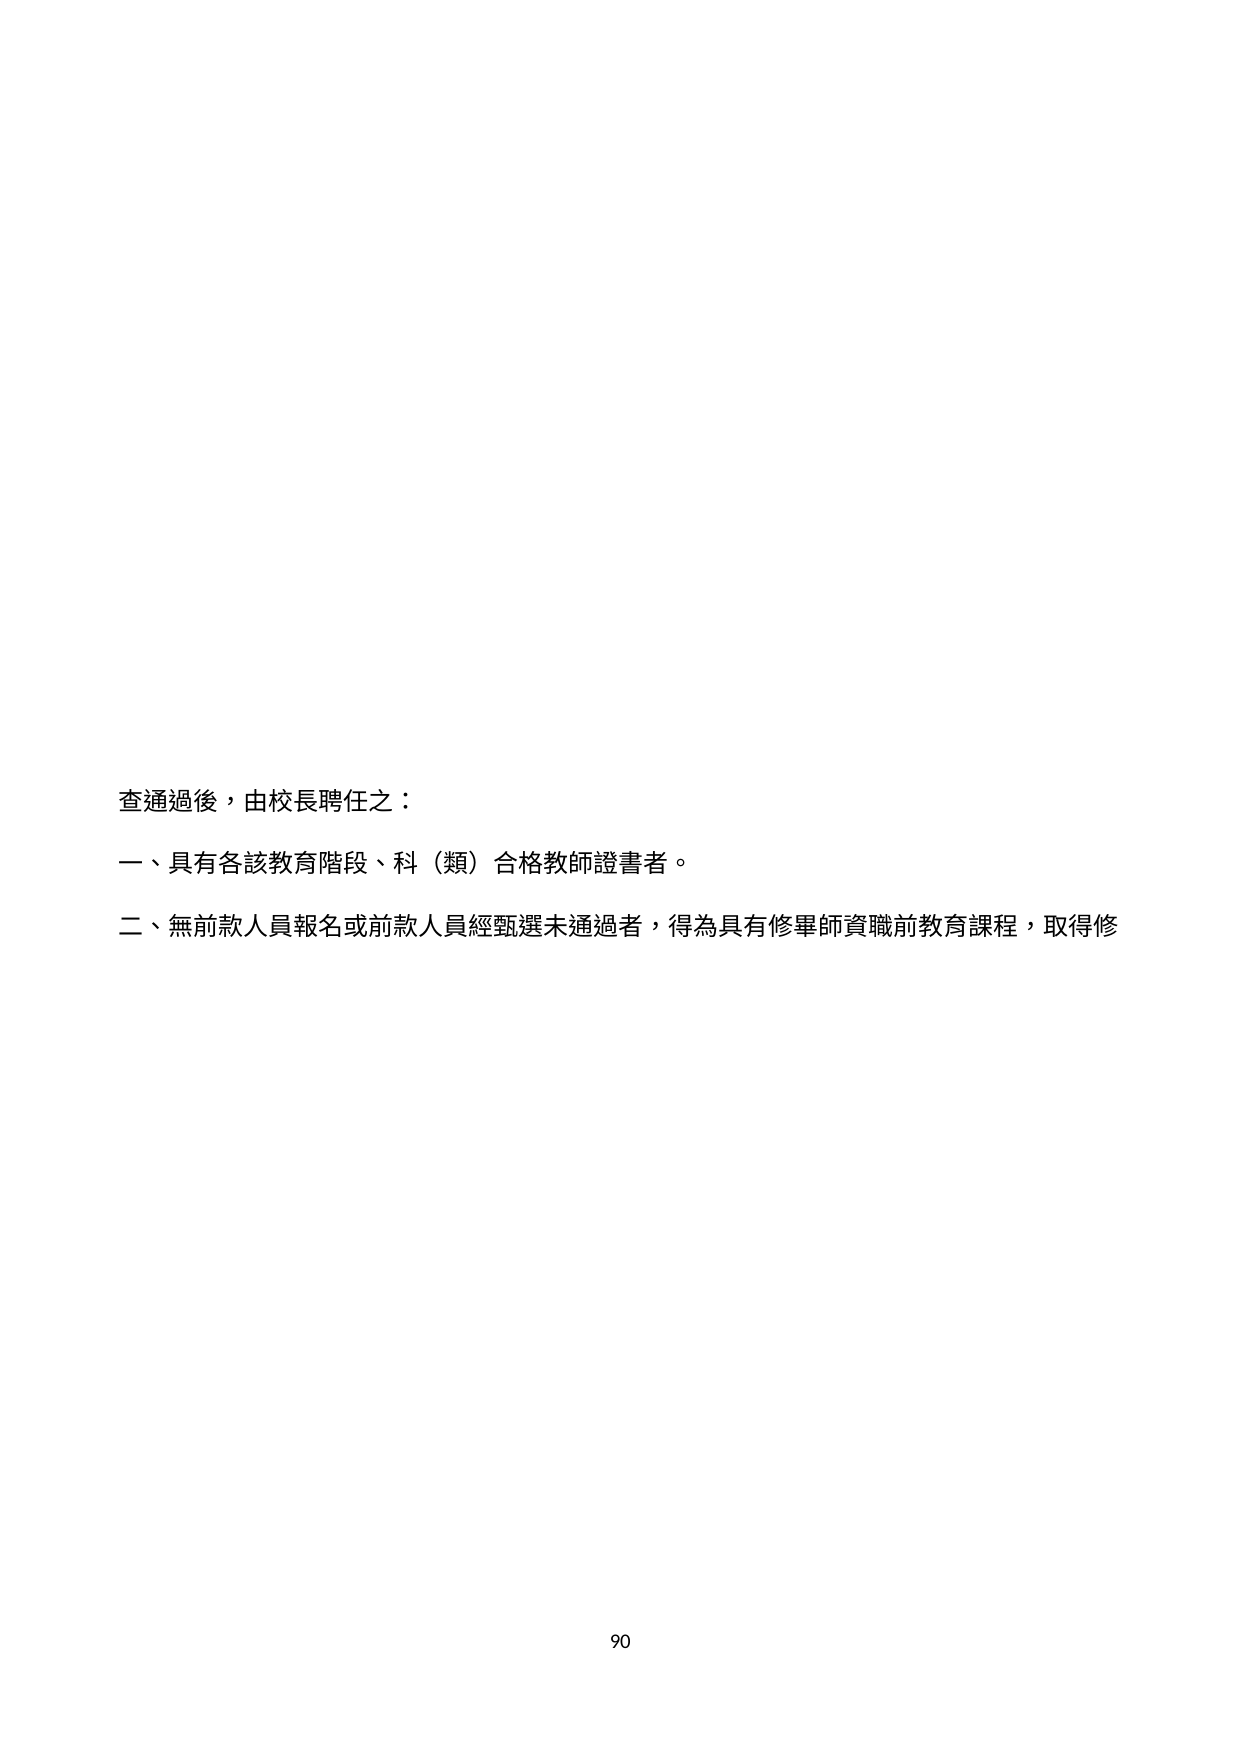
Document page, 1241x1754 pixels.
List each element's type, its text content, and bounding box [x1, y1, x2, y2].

text 查通過後，由校長聘任之： [118, 758, 1122, 820]
text 一、具有各該教育階段、科（類）合格教師證書者。 [118, 820, 1122, 883]
text 二、無前款人員報名或前款人員經甄選未通過者，得為具有修畢師資職前教育課程，取得修 [118, 883, 1122, 945]
